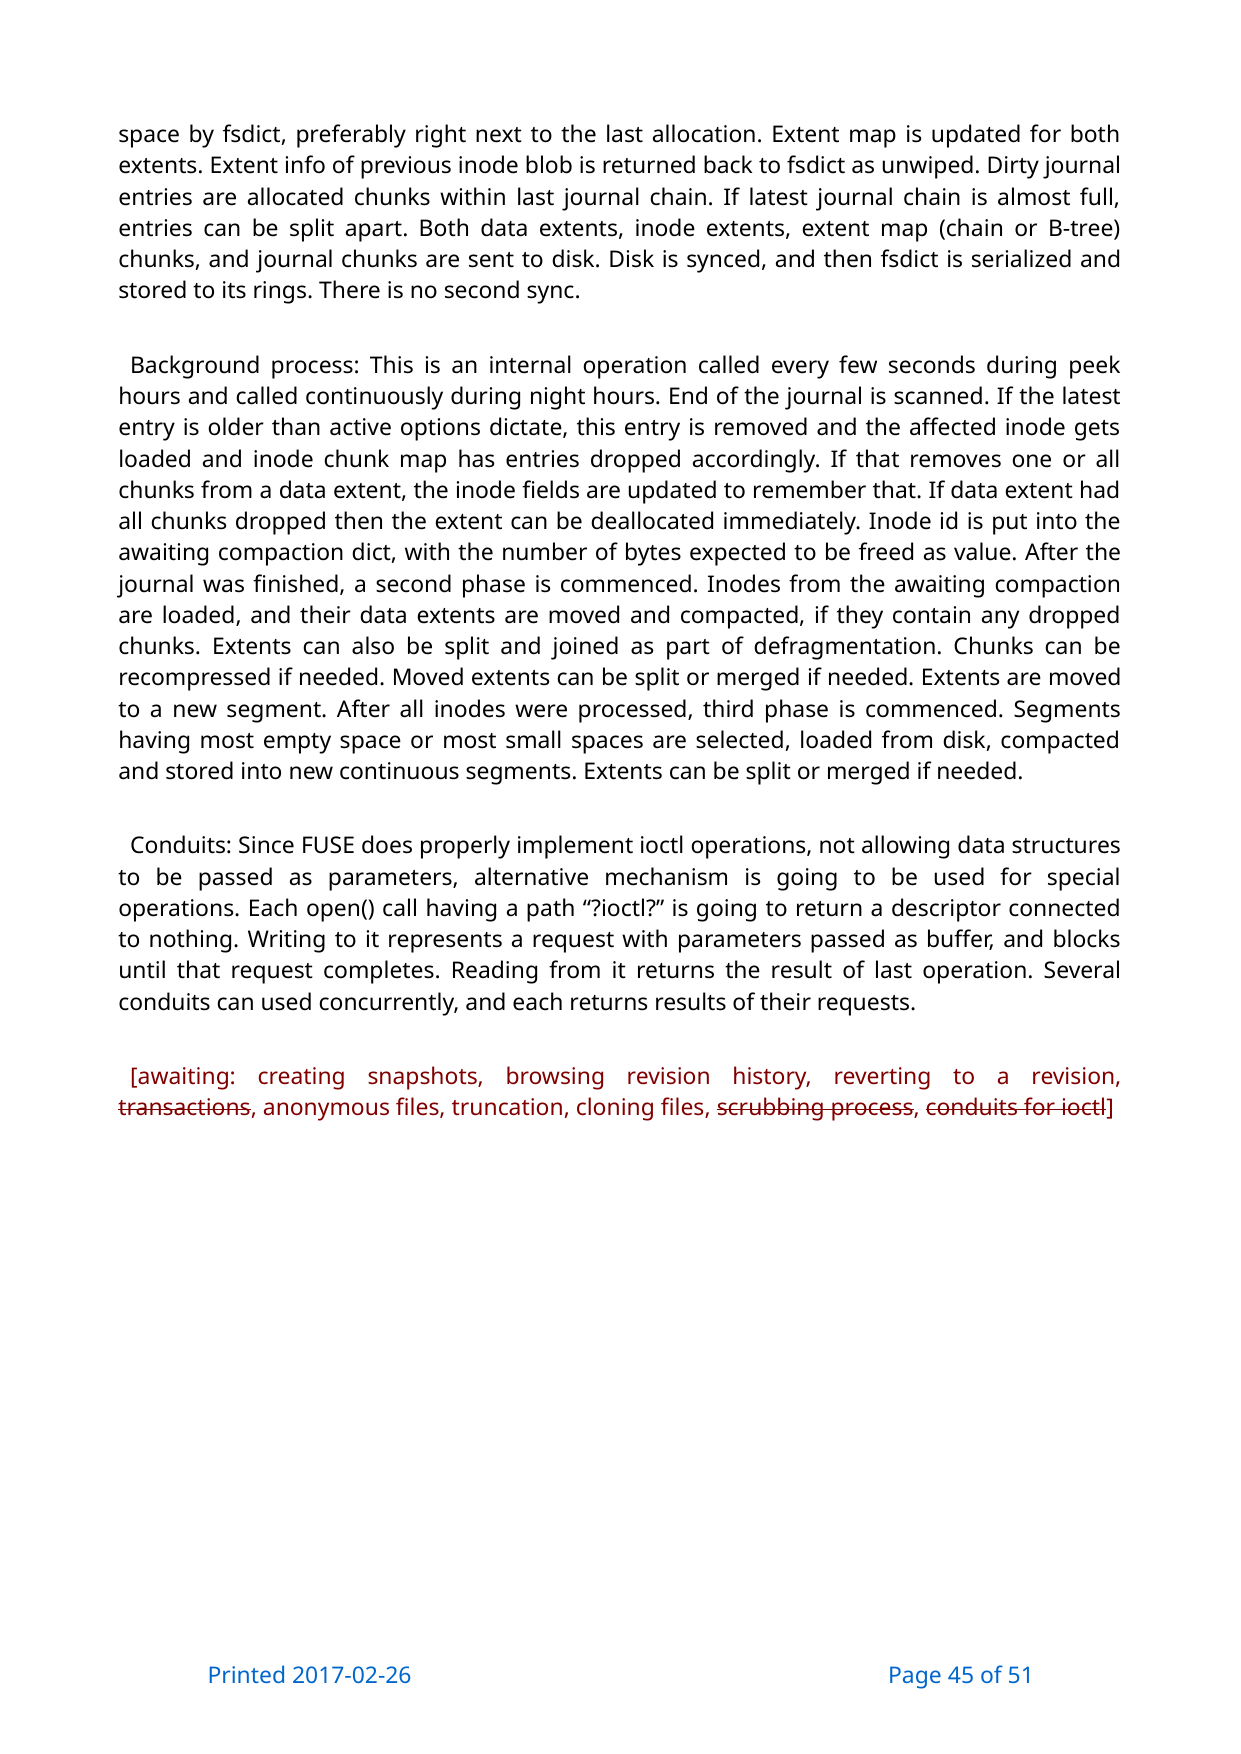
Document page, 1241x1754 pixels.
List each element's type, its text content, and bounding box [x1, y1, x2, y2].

text [awaiting: creating snapshots, browsing revision history, reverting to a revision, transactions, anonymous files, truncation, cloning files, scrubbing process, conduits for ioctl] [118, 1060, 1122, 1122]
text Conduits: Since FUSE does properly implement ioctl operations, not allowing data structures to be passed as parameters, alternative mechanism is going to be used for special operations. Each open() call having a path “?ioctl?” is going to return a descriptor connected to nothing. Writing to it represents a request with parameters passed as buffer, and blocks until that request completes. Reading from it returns the result of last operation. Several conduits can used concurrently, and each returns results of their requests. [118, 829, 1122, 1017]
text space by fsdict, preferably right next to the last allocation. Extent map is updated for both extents. Extent info of previous inode blob is returned back to fsdict as unwiped. Dirty journal entries are allocated chunks within last journal chain. If latest journal chain is almost full, entries can be split apart. Both data extents, inode extents, extent map (chain or B-tree) chunks, and journal chunks are sent to disk. Disk is synced, and then fsdict is serialized and stored to its rings. There is no second sync. [118, 118, 1122, 306]
text Background process: This is an internal operation called every few seconds during peek hours and called continuously during night hours. End of the journal is scanned. If the latest entry is older than active options dictate, this entry is removed and the affected inode gets loaded and inode chunk map has entries dropped accordingly. If that removes one or all chunks from a data extent, the inode fields are updated to remember that. If data extent had all chunks dropped then the extent can be deallocated immediately. Inode id is put into the awaiting compaction dict, with the number of bytes expected to be freed as value. After the journal was finished, a second phase is commenced. Inodes from the awaiting compaction are loaded, and their data extents are moved and compacted, if they contain any dropped chunks. Extents can also be split and joined as part of defragmentation. Chunks can be recompressed if needed. Moved extents can be split or merged if needed. Extents are moved to a new segment. After all inodes were processed, third phase is commenced. Segments having most empty space or most small spaces are selected, loaded from disk, compacted and stored into new continuous segments. Extents can be split or merged if needed. [118, 349, 1122, 786]
